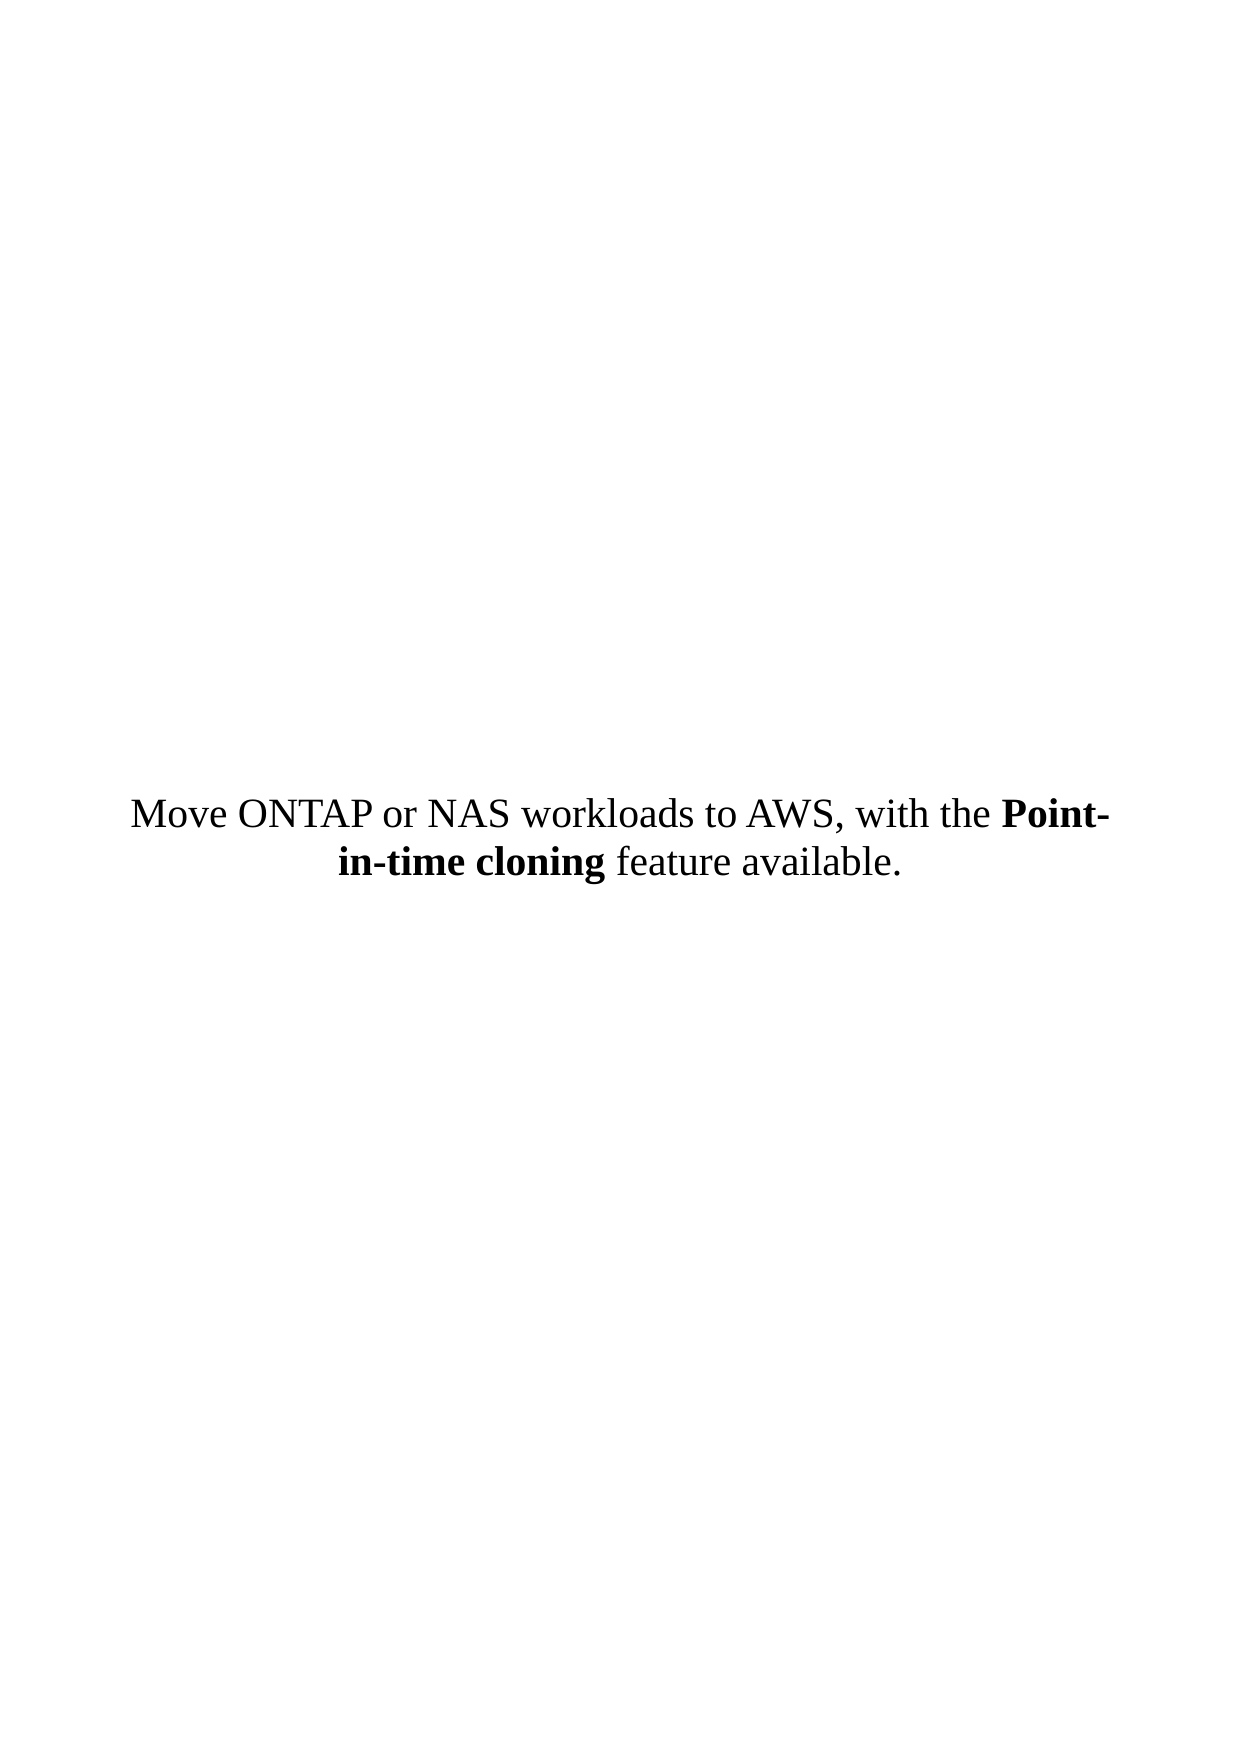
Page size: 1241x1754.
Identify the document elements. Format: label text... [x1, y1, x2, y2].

text Move ONTAP or NAS workloads to AWS, with the Point-in-time cloning feature available. [118, 789, 1122, 885]
